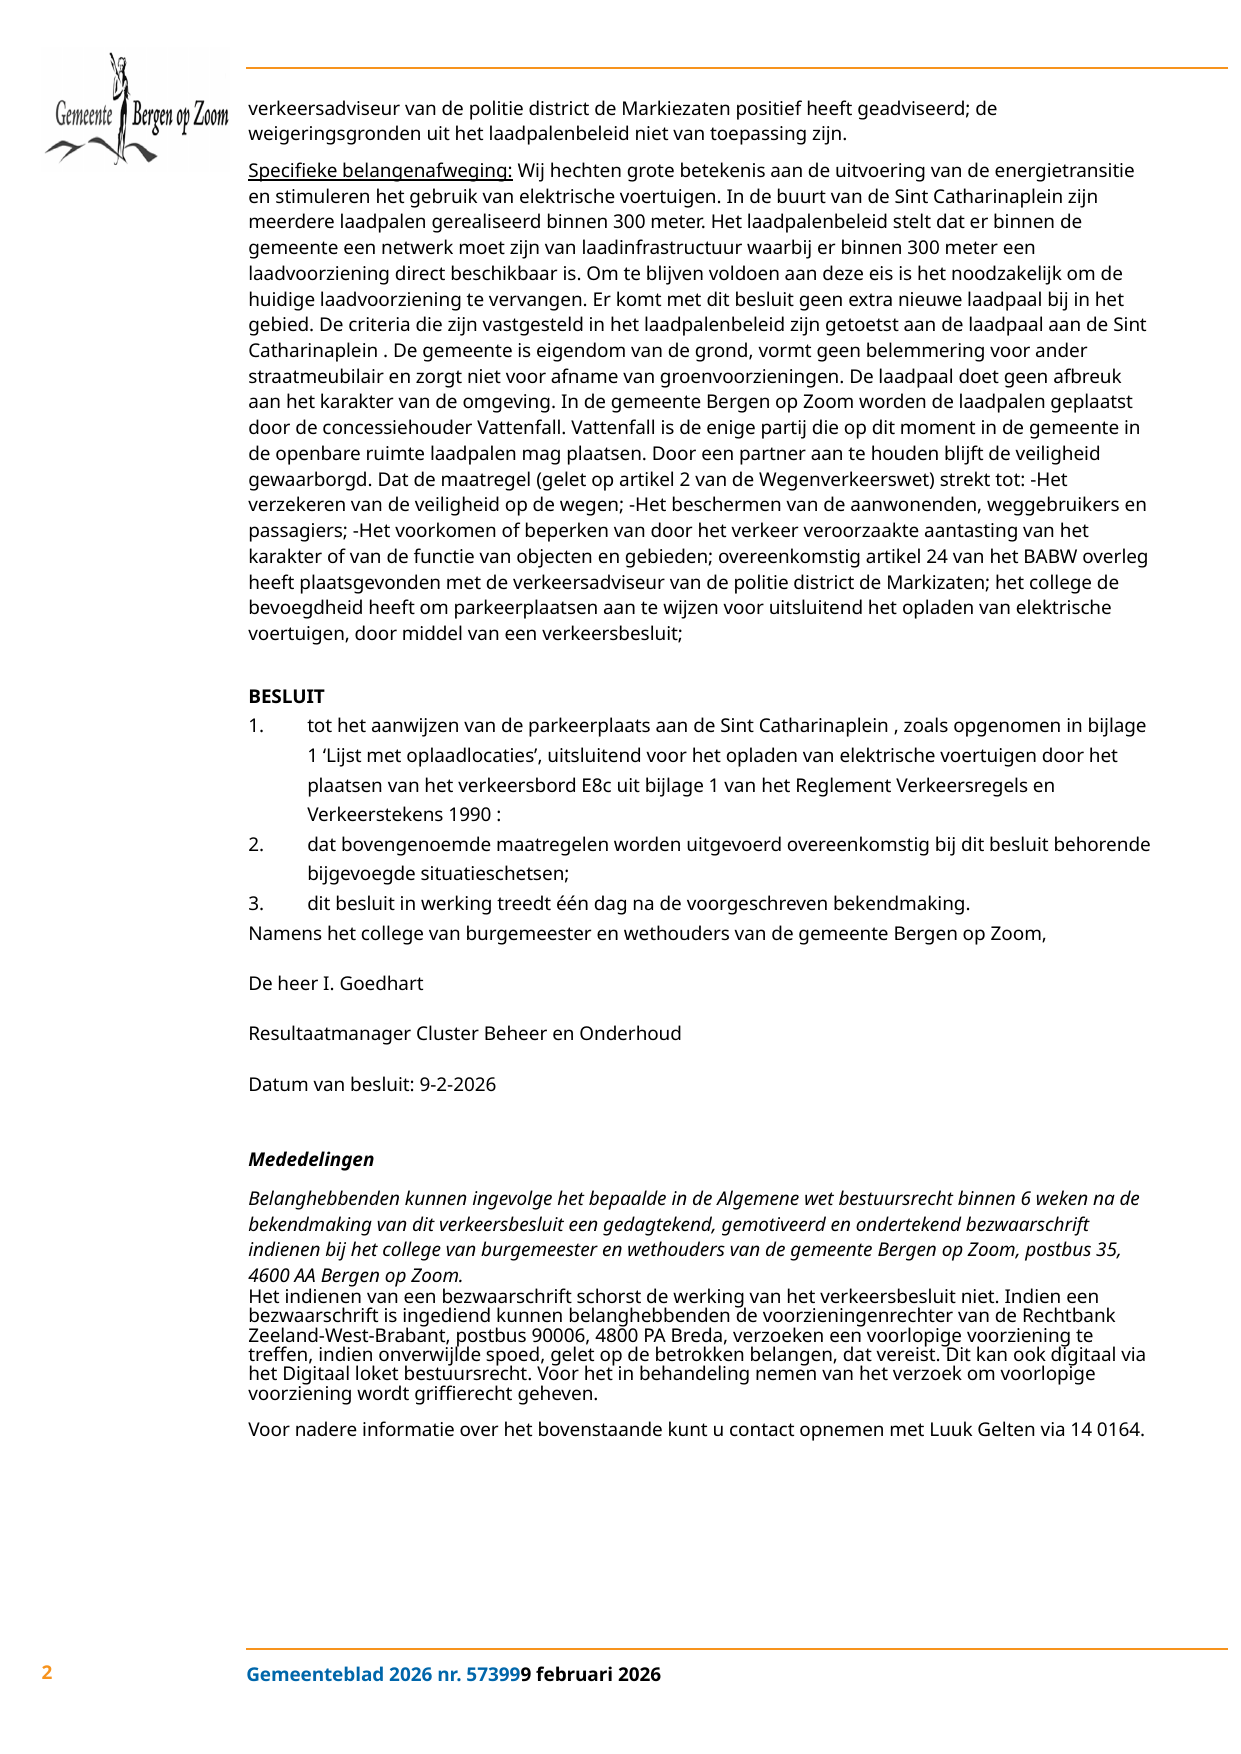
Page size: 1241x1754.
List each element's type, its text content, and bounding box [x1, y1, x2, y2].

list tot het aanwijzen van de parkeerplaats aan de Sint Catharinaplein , zoals opgenomen in bijlage 1 ‘Lijst met oplaadlocaties’, uitsluitend voor het opladen van elektrische voertuigen door het plaatsen van het verkeersbord E8c uit bijlage 1 van het Reglement Verkeersregels en Verkeerstekens 1990 : [248, 713, 1152, 827]
text Het indienen van een bezwaarschrift schorst de werking van het verkeersbesluit niet. Indien een bezwaarschrift is ingediend kunnen belanghebbenden de voorzieningenrechter van de Rechtbank Zeeland-West-Brabant, postbus 90006, 4800 PA Breda, verzoeken een voorlopige voorziening te treffen, indien onverwijlde spoed, gelet op de betrokken belangen, dat vereist. Dit kan ook digitaal via het Digitaal loket bestuursrecht. Voor het in behandeling nemen van het verzoek om voorlopige voorziening wordt griffierecht geheven. [248, 1288, 1152, 1404]
text De heer I. Goedhart [248, 970, 1152, 996]
text Specifieke belangenafweging: Wij hechten grote betekenis aan de uitvoering van de energietransitie en stimuleren het gebruik van elektrische voertuigen. In de buurt van de Sint Catharinaplein zijn meerdere laadpalen gerealiseerd binnen 300 meter. Het laadpalenbeleid stelt dat er binnen de gemeente een netwerk moet zijn van laadinfrastructuur waarbij er binnen 300 meter een laadvoorziening direct beschikbaar is. Om te blijven voldoen aan deze eis is het noodzakelijk om de huidige laadvoorziening te vervangen. Er komt met dit besluit geen extra nieuwe laadpaal bij in het gebied. De criteria die zijn vastgesteld in het laadpalenbeleid zijn getoetst aan de laadpaal aan de Sint Catharinaplein . De gemeente is eigendom van de grond, vormt geen belemmering voor ander straatmeubilair en zorgt niet voor afname van groenvoorzieningen. De laadpaal doet geen afbreuk aan het karakter van de omgeving. In de gemeente Bergen op Zoom worden de laadpalen geplaatst door de concessiehouder Vattenfall. Vattenfall is de enige partij die op dit moment in de gemeente in de openbare ruimte laadpalen mag plaatsen. Door een partner aan te houden blijft de veiligheid gewaarborgd. Dat de maatregel (gelet op artikel 2 van de Wegenverkeerswet) strekt tot: -Het verzekeren van de veiligheid op de wegen; -Het beschermen van de aanwonenden, weggebruikers en passagiers; -Het voorkomen of beperken van door het verkeer veroorzaakte aantasting van het karakter of van de functie van objecten en gebieden; overeenkomstig artikel 24 van het BABW overleg heeft plaatsgevonden met de verkeersadviseur van de politie district de Markizaten; het college de bevoegdheid heeft om parkeerplaatsen aan te wijzen voor uitsluitend het opladen van elektrische voertuigen, door middel van een verkeersbesluit; [248, 157, 1152, 646]
text Resultaatmanager Cluster Beheer en Onderhoud [248, 1021, 1152, 1046]
text Mededelingen [248, 1146, 1152, 1172]
text Belanghebbenden kunnen ingevolge het bepaalde in de Algemene wet bestuursrecht binnen 6 weken na de bekendmaking van dit verkeersbesluit een gedagtekend, gemotiveerd en ondertekend bezwaarschrift indienen bij het college van burgemeester en wethouders van de gemeente Bergen op Zoom, postbus 35, 4600 AA Bergen op Zoom. [248, 1185, 1152, 1288]
text verkeersadviseur van de politie district de Markiezaten positief heeft geadviseerd; de weigeringsgronden uit het laadpalenbeleid niet van toepassing zijn. [248, 95, 1152, 146]
list dit besluit in werking treedt één dag na de voorgeschreven bekendmaking. [248, 890, 1152, 916]
list dat bovengenoemde maatregelen worden uitgevoerd overeenkomstig bij dit besluit behorende bijgevoegde situatieschetsen; [248, 831, 1152, 886]
text Datum van besluit: 9-2-2026 [248, 1071, 1152, 1097]
picture [41, 47, 231, 172]
text Voor nadere informatie over het bovenstaande kunt u contact opnemen met Luuk Gelten via 14 0164. [248, 1421, 1152, 1441]
text Namens het college van burgemeester en wethouders van de gemeente Bergen op Zoom, [248, 920, 1152, 945]
text BESLUIT [248, 683, 1152, 709]
